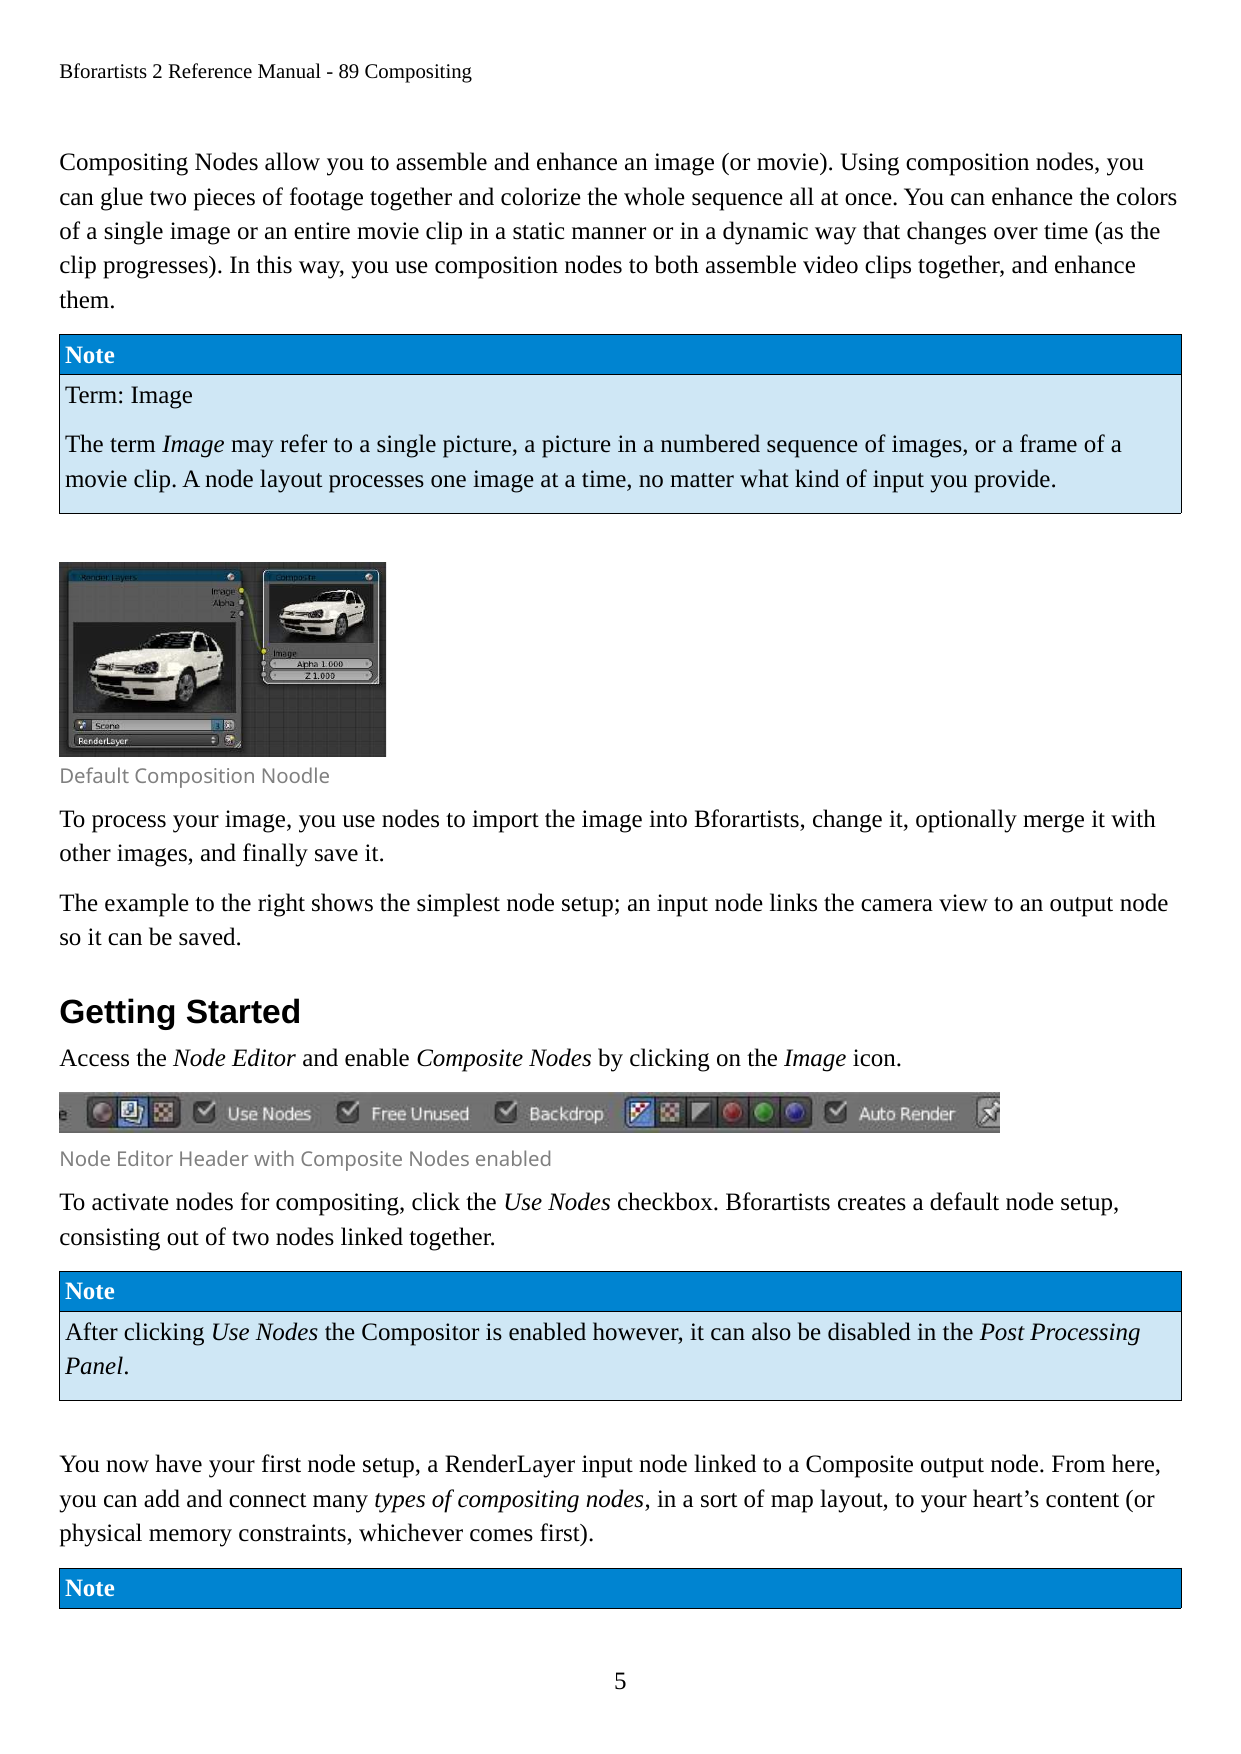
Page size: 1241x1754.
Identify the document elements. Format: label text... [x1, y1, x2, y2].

table_cell Term: Image The term Image may refer to a single picture, a picture in a numbered sequence of images, or a frame of a movie clip. A node layout processes one image at a time, no matter what kind of input you provide. [60, 375, 1181, 513]
subtitle Getting Started [59, 992, 1181, 1031]
table_cell After clicking Use Nodes the Compositor is enabled however, it can also be disabled in the Post Processing Panel. [60, 1312, 1181, 1400]
text You now have your first node setup, a RenderLayer input node linked to a Composite output node. From here, you can add and connect many types of compositing nodes, in a sort of map layout, to your heart’s content (or physical memory constraints, whichever comes first). [59, 1449, 1181, 1547]
text Node Editor Header with Composite Nodes enabled [59, 1141, 1181, 1172]
text Access the Node Editor and enable Composite Nodes by clicking on the Image icon. [59, 1043, 1181, 1072]
text To activate nodes for compositing, click the Use Nodes checkbox. Bforartists creates a default node setup, consisting out of two nodes linked together. [59, 1187, 1181, 1250]
table_header Note [60, 335, 1181, 374]
table_header Note [60, 1569, 1181, 1608]
picture [59, 1092, 1000, 1133]
text Default Composition Noodle [59, 758, 1181, 789]
table_header Note [60, 1272, 1181, 1311]
text To process your image, you use nodes to import the image into Bforartists, change it, optionally merge it with other images, and finally save it. [59, 804, 1181, 867]
text Compositing Nodes allow you to assemble and enhance an image (or movie). Using composition nodes, you can glue two pieces of footage together and colorize the whole sequence all at once. You can enhance the colors of a single image or an entire movie clip in a static manner or in a dynamic way that changes over time (as the clip progresses). In this way, you use composition nodes to both assemble video clips together, and enhance them. [59, 147, 1181, 314]
picture [59, 562, 387, 757]
text The example to the right shows the simplest node setup; an input node links the camera view to an output node so it can be saved. [59, 888, 1181, 951]
